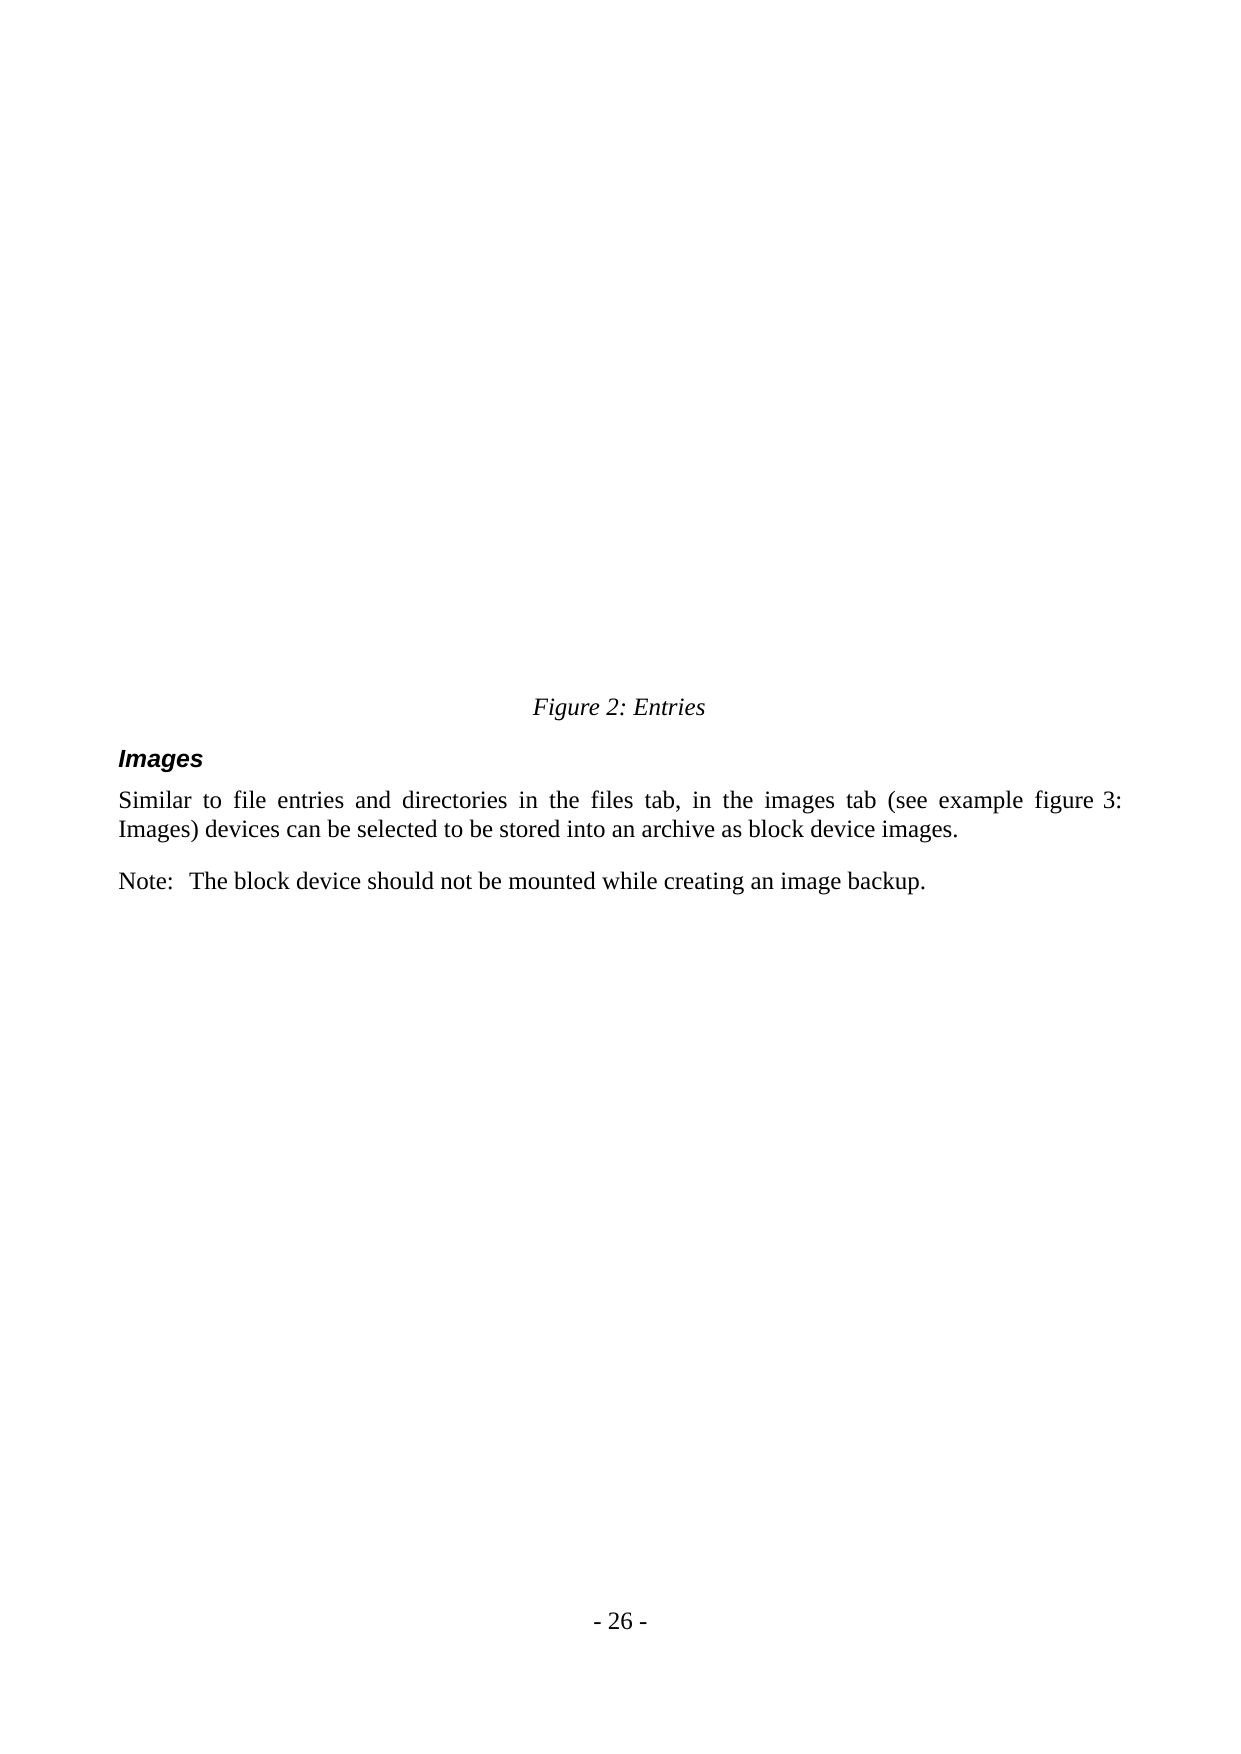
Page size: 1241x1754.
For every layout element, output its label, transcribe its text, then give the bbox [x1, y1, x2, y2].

text Similar to file entries and directories in the files tab, in the images tab (see example figure 3: Images) devices can be selected to be stored into an archive as block device images. [118, 785, 1122, 843]
text Note: The block device should not be mounted while creating an image backup. [118, 866, 1122, 895]
text Figure 2: Entries [291, 154, 949, 721]
subtitle Images [118, 118, 1122, 773]
